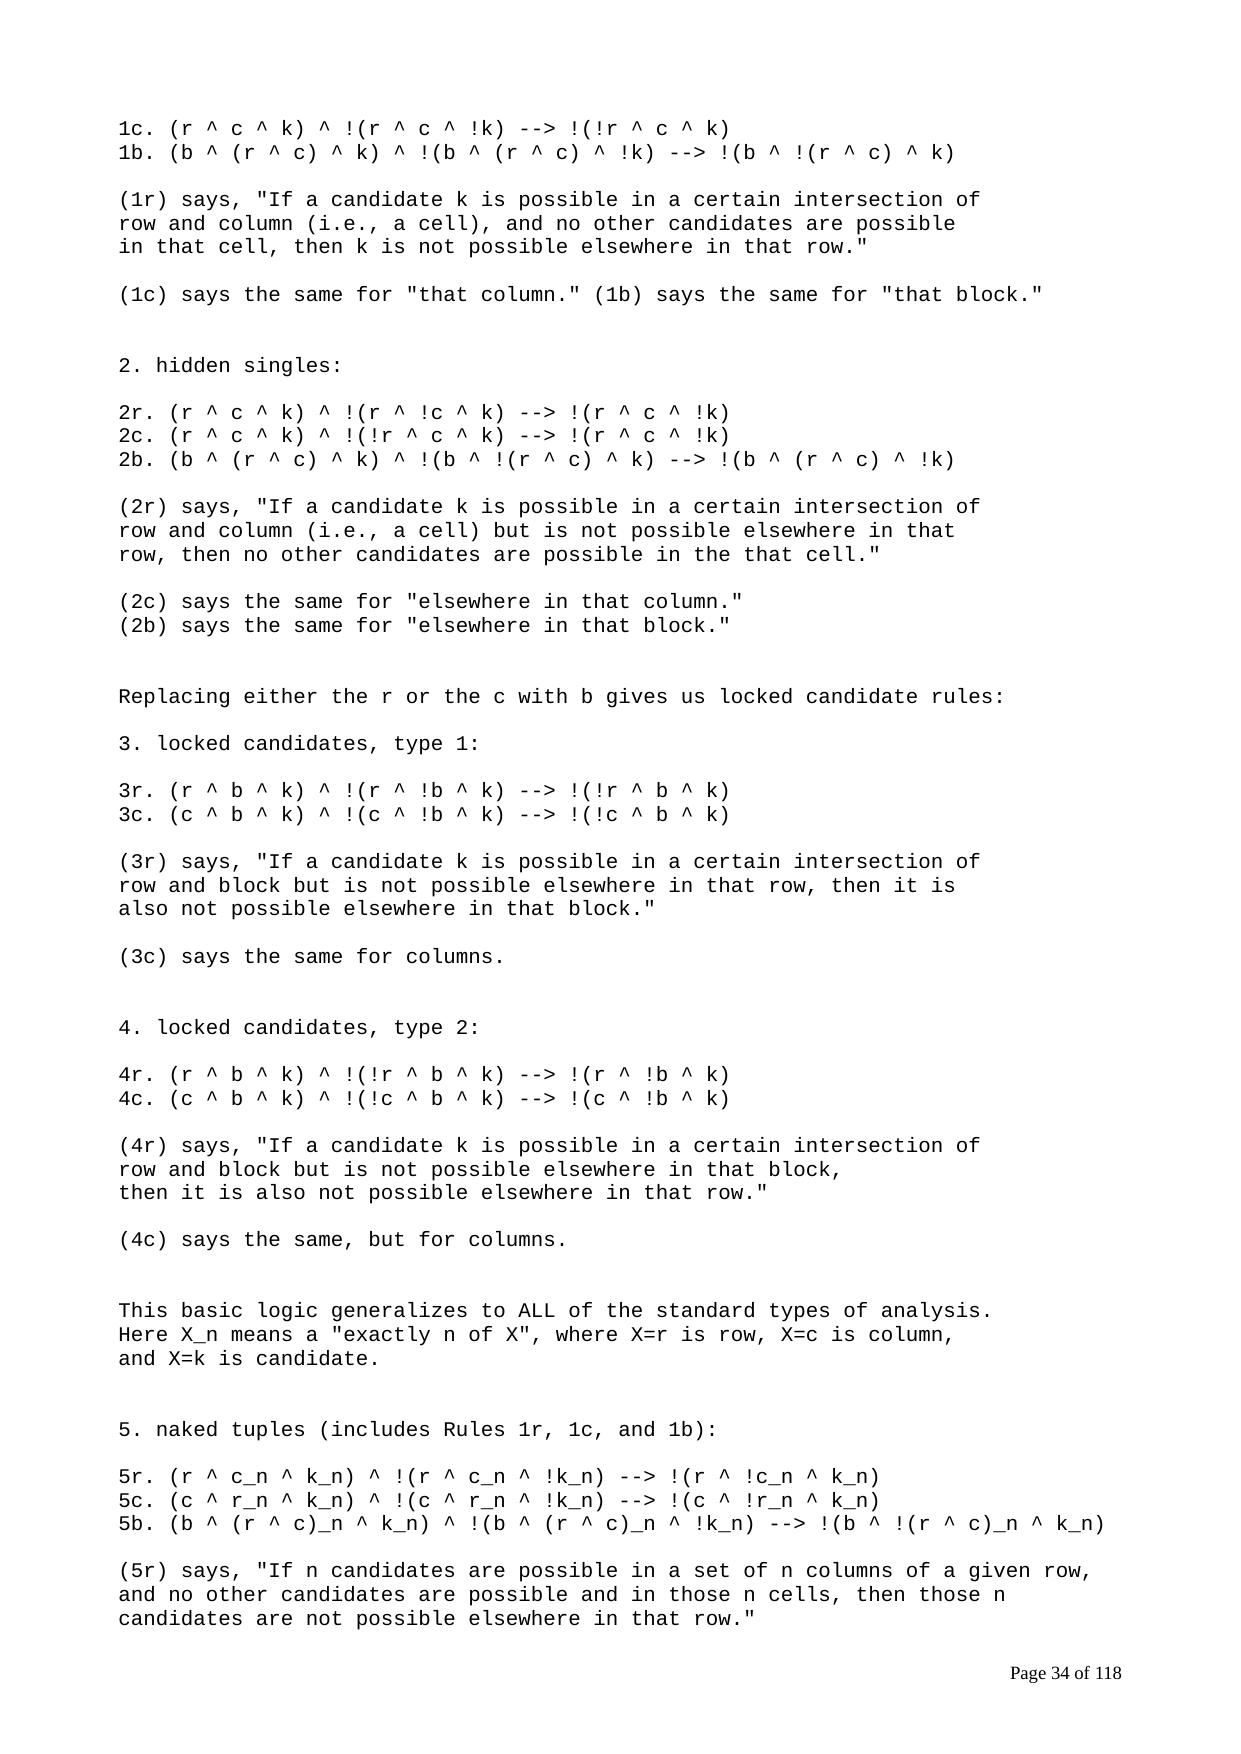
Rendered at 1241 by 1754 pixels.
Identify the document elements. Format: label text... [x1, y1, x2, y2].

text (4r) says, "If a candidate k is possible in a certain intersection of [118, 1135, 1122, 1158]
text also not possible elsewhere in that block." [118, 898, 1122, 922]
text (1c) says the same for "that column." (1b) says the same for "that block." [118, 284, 1122, 307]
text row and block but is not possible elsewhere in that block, [118, 1158, 1122, 1182]
text (4c) says the same, but for columns. [118, 1229, 1122, 1253]
text 4. locked candidates, type 2: [118, 1017, 1122, 1040]
text (2r) says, "If a candidate k is possible in a certain intersection of [118, 496, 1122, 520]
text 4r. (r ^ b ^ k) ^ !(!r ^ b ^ k) --> !(r ^ !b ^ k) [118, 1064, 1122, 1088]
text (3c) says the same for columns. [118, 946, 1122, 969]
text 4c. (c ^ b ^ k) ^ !(!c ^ b ^ k) --> !(c ^ !b ^ k) [118, 1088, 1122, 1111]
text candidates are not possible elsewhere in that row." [118, 1608, 1122, 1631]
text 2c. (r ^ c ^ k) ^ !(!r ^ c ^ k) --> !(r ^ c ^ !k) [118, 426, 1122, 449]
text 2r. (r ^ c ^ k) ^ !(r ^ !c ^ k) --> !(r ^ c ^ !k) [118, 402, 1122, 426]
text Replacing either the r or the c with b gives us locked candidate rules: [118, 686, 1122, 709]
text 1c. (r ^ c ^ k) ^ !(r ^ c ^ !k) --> !(!r ^ c ^ k) [118, 118, 1122, 142]
text 2. hidden singles: [118, 354, 1122, 378]
text 3. locked candidates, type 1: [118, 733, 1122, 757]
text Here X_n means a "exactly n of X", where X=r is row, X=c is column, [118, 1324, 1122, 1348]
text in that cell, then k is not possible elsewhere in that row." [118, 236, 1122, 260]
text and no other candidates are possible and in those n cells, then those n [118, 1584, 1122, 1608]
text 5c. (c ^ r_n ^ k_n) ^ !(c ^ r_n ^ !k_n) --> !(c ^ !r_n ^ k_n) [118, 1489, 1122, 1513]
text 5. naked tuples (includes Rules 1r, 1c, and 1b): [118, 1419, 1122, 1442]
text row, then no other candidates are possible in the that cell." [118, 544, 1122, 567]
text 1b. (b ^ (r ^ c) ^ k) ^ !(b ^ (r ^ c) ^ !k) --> !(b ^ !(r ^ c) ^ k) [118, 142, 1122, 165]
text (1r) says, "If a candidate k is possible in a certain intersection of [118, 189, 1122, 213]
text 2b. (b ^ (r ^ c) ^ k) ^ !(b ^ !(r ^ c) ^ k) --> !(b ^ (r ^ c) ^ !k) [118, 449, 1122, 473]
text This basic logic generalizes to ALL of the standard types of analysis. [118, 1300, 1122, 1324]
text (3r) says, "If a candidate k is possible in a certain intersection of [118, 851, 1122, 875]
text 3c. (c ^ b ^ k) ^ !(c ^ !b ^ k) --> !(!c ^ b ^ k) [118, 804, 1122, 827]
text 3r. (r ^ b ^ k) ^ !(r ^ !b ^ k) --> !(!r ^ b ^ k) [118, 780, 1122, 804]
text row and column (i.e., a cell), and no other candidates are possible [118, 213, 1122, 236]
text then it is also not possible elsewhere in that row." [118, 1182, 1122, 1206]
text 5b. (b ^ (r ^ c)_n ^ k_n) ^ !(b ^ (r ^ c)_n ^ !k_n) --> !(b ^ !(r ^ c)_n ^ k_n) [118, 1513, 1122, 1537]
text row and column (i.e., a cell) but is not possible elsewhere in that [118, 520, 1122, 544]
text and X=k is candidate. [118, 1348, 1122, 1371]
text (2c) says the same for "elsewhere in that column." [118, 591, 1122, 615]
text (2b) says the same for "elsewhere in that block." [118, 615, 1122, 638]
text (5r) says, "If n candidates are possible in a set of n columns of a given row, [118, 1561, 1122, 1584]
text row and block but is not possible elsewhere in that row, then it is [118, 875, 1122, 898]
text 5r. (r ^ c_n ^ k_n) ^ !(r ^ c_n ^ !k_n) --> !(r ^ !c_n ^ k_n) [118, 1466, 1122, 1489]
